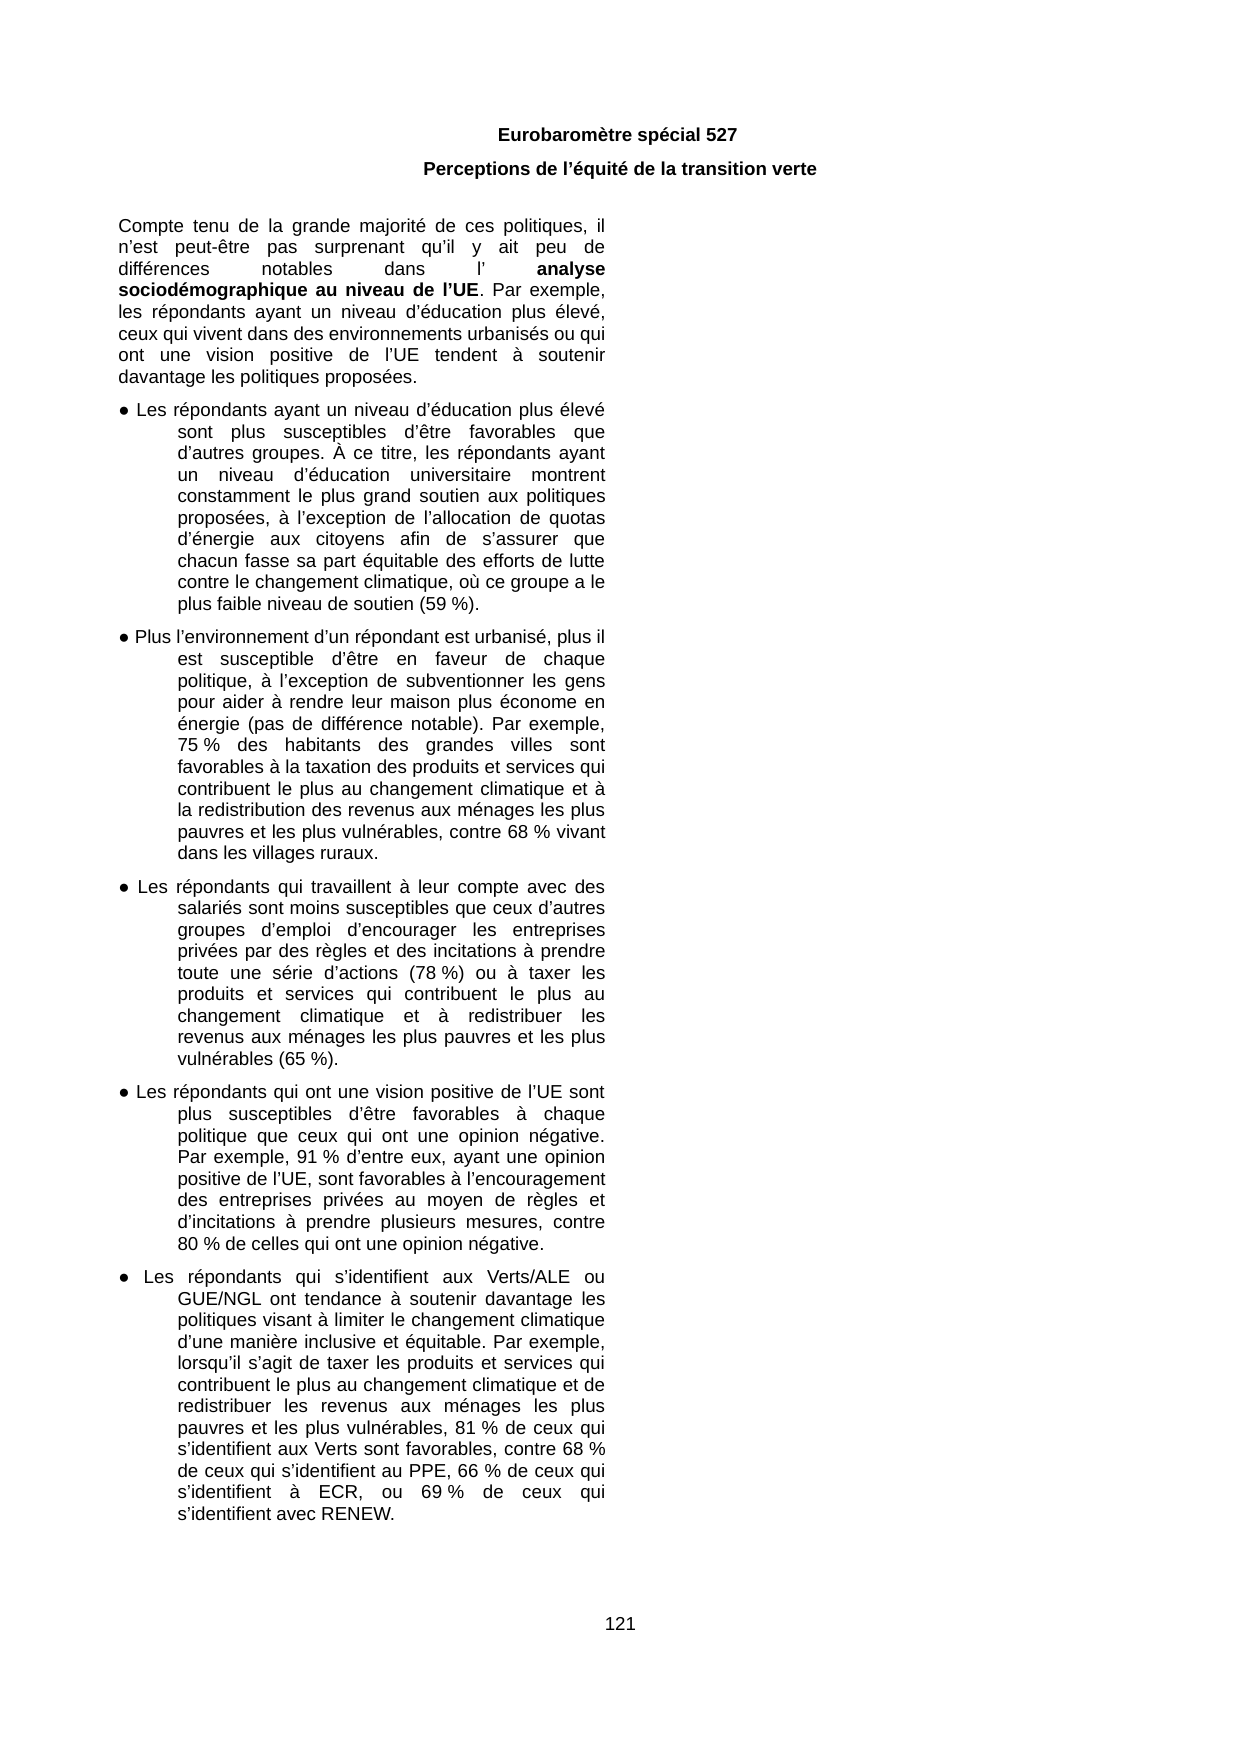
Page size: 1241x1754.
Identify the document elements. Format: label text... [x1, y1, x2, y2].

text ● Les répondants ayant un niveau d’éducation plus élevé sont plus susceptibles d’être favorables que d’autres groupes. À ce titre, les répondants ayant un niveau d’éducation universitaire montrent constamment le plus grand soutien aux politiques proposées, à l’exception de l’allocation de quotas d’énergie aux citoyens afin de s’assurer que chacun fasse sa part équitable des efforts de lutte contre le changement climatique, où ce groupe a le plus faible niveau de soutien (59 %). [118, 399, 605, 614]
text ● Les répondants qui ont une vision positive de l’UE sont plus susceptibles d’être favorables à chaque politique que ceux qui ont une opinion négative. Par exemple, 91 % d’entre eux, ayant une opinion positive de l’UE, sont favorables à l’encouragement des entreprises privées au moyen de règles et d’incitations à prendre plusieurs mesures, contre 80 % de celles qui ont une opinion négative. [118, 1081, 605, 1254]
text Compte tenu de la grande majorité de ces politiques, il n’est peut-être pas surprenant qu’il y ait peu de différences notables dans l’ analyse sociodémographique au niveau de l’UE. Par exemple, les répondants ayant un niveau d’éducation plus élevé, ceux qui vivent dans des environnements urbanisés ou qui ont une vision positive de l’UE tendent à soutenir davantage les politiques proposées. [118, 214, 605, 387]
text ● Les répondants qui travaillent à leur compte avec des salariés sont moins susceptibles que ceux d’autres groupes d’emploi d’encourager les entreprises privées par des règles et des incitations à prendre toute une série d’actions (78 %) ou à taxer les produits et services qui contribuent le plus au changement climatique et à redistribuer les revenus aux ménages les plus pauvres et les plus vulnérables (65 %). [118, 875, 605, 1069]
text ● Les répondants qui s’identifient aux Verts/ALE ou GUE/NGL ont tendance à soutenir davantage les politiques visant à limiter le changement climatique d’une manière inclusive et équitable. Par exemple, lorsqu’il s’agit de taxer les produits et services qui contribuent le plus au changement climatique et de redistribuer les revenus aux ménages les plus pauvres et les plus vulnérables, 81 % de ceux qui s’identifient aux Verts sont favorables, contre 68 % de ceux qui s’identifient au PPE, 66 % de ceux qui s’identifient à ECR, ou 69 % de ceux qui s’identifient avec RENEW. [118, 1266, 605, 1524]
text ● Plus l’environnement d’un répondant est urbanisé, plus il est susceptible d’être en faveur de chaque politique, à l’exception de subventionner les gens pour aider à rendre leur maison plus économe en énergie (pas de différence notable). Par exemple, 75 % des habitants des grandes villes sont favorables à la taxation des produits et services qui contribuent le plus au changement climatique et à la redistribution des revenus aux ménages les plus pauvres et les plus vulnérables, contre 68 % vivant dans les villages ruraux. [118, 626, 605, 863]
